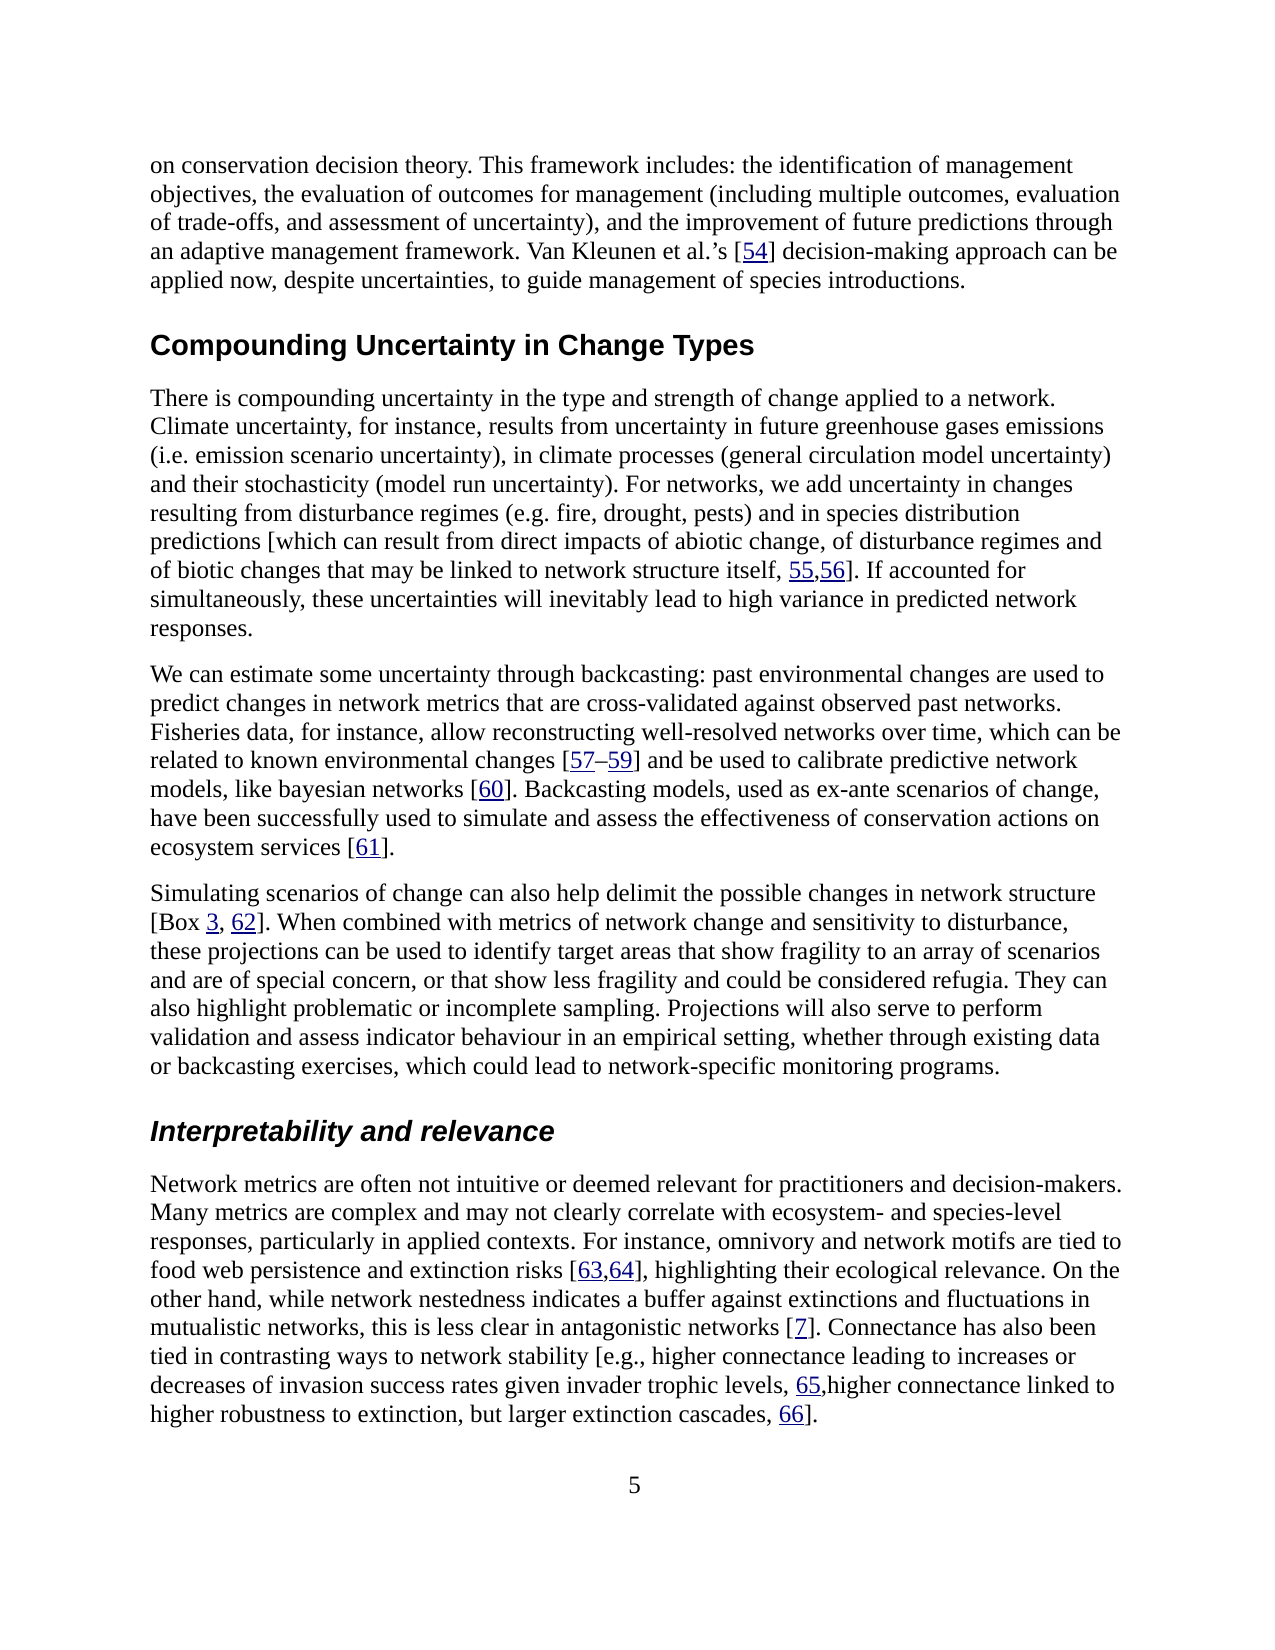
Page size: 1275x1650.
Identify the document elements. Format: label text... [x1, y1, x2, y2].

text Simulating scenarios of change can also help delimit the possible changes in network structure [Box 3, 62]. When combined with metrics of network change and sensitivity to disturbance, these projections can be used to identify target areas that show fragility to an array of scenarios and are of special concern, or that show less fragility and could be considered refugia. They can also highlight problematic or incomplete sampling. Projections will also serve to perform validation and assess indicator behaviour in an empirical setting, whether through existing data or backcasting exercises, which could lead to network-specific monitoring programs. [150, 878, 1125, 1080]
text We can estimate some uncertainty through backcasting: past environmental changes are used to predict changes in network metrics that are cross-validated against observed past networks. Fisheries data, for instance, allow reconstructing well-resolved networks over time, which can be related to known environmental changes [57–59] and be used to calibrate predictive network models, like bayesian networks [60]. Backcasting models, used as ex-ante scenarios of change, have been successfully used to simulate and assess the effectiveness of conservation actions on ecosystem services [61]. [150, 659, 1125, 861]
text Network metrics are often not intuitive or deemed relevant for practitioners and decision-makers. Many metrics are complex and may not clearly correlate with ecosystem- and species-level responses, particularly in applied contexts. For instance, omnivory and network motifs are tied to food web persistence and extinction risks [63,64], highlighting their ecological relevance. On the other hand, while network nestedness indicates a buffer against extinctions and fluctuations in mutualistic networks, this is less clear in antagonistic networks [7]. Connectance has also been tied in contrasting ways to network stability [e.g., higher connectance leading to increases or decreases of invasion success rates given invader trophic levels, 65,higher connectance linked to higher robustness to extinction, but larger extinction cascades, 66]. [150, 1169, 1125, 1427]
text There is compounding uncertainty in the type and strength of change applied to a network. Climate uncertainty, for instance, results from uncertainty in future greenhouse gases emissions (i.e. emission scenario uncertainty), in climate processes (general circulation model uncertainty) and their stochasticity (model run uncertainty). For networks, we add uncertainty in changes resulting from disturbance regimes (e.g. fire, drought, pests) and in species distribution predictions [which can result from direct impacts of abiotic change, of disturbance regimes and of biotic changes that may be linked to network structure itself, 55,56]. If accounted for simultaneously, these uncertainties will inevitably lead to high variance in predicted network responses. [150, 383, 1125, 641]
subtitle Compounding Uncertainty in Change Types [150, 328, 1125, 361]
text on conservation decision theory. This framework includes: the identification of management objectives, the evaluation of outcomes for management (including multiple outcomes, evaluation of trade-offs, and assessment of uncertainty), and the improvement of future predictions through an adaptive management framework. Van Kleunen et al.’s [54] decision-making approach can be applied now, despite uncertainties, to guide management of species introductions. [150, 150, 1125, 294]
subtitle Interpretability and relevance [150, 1114, 1125, 1147]
